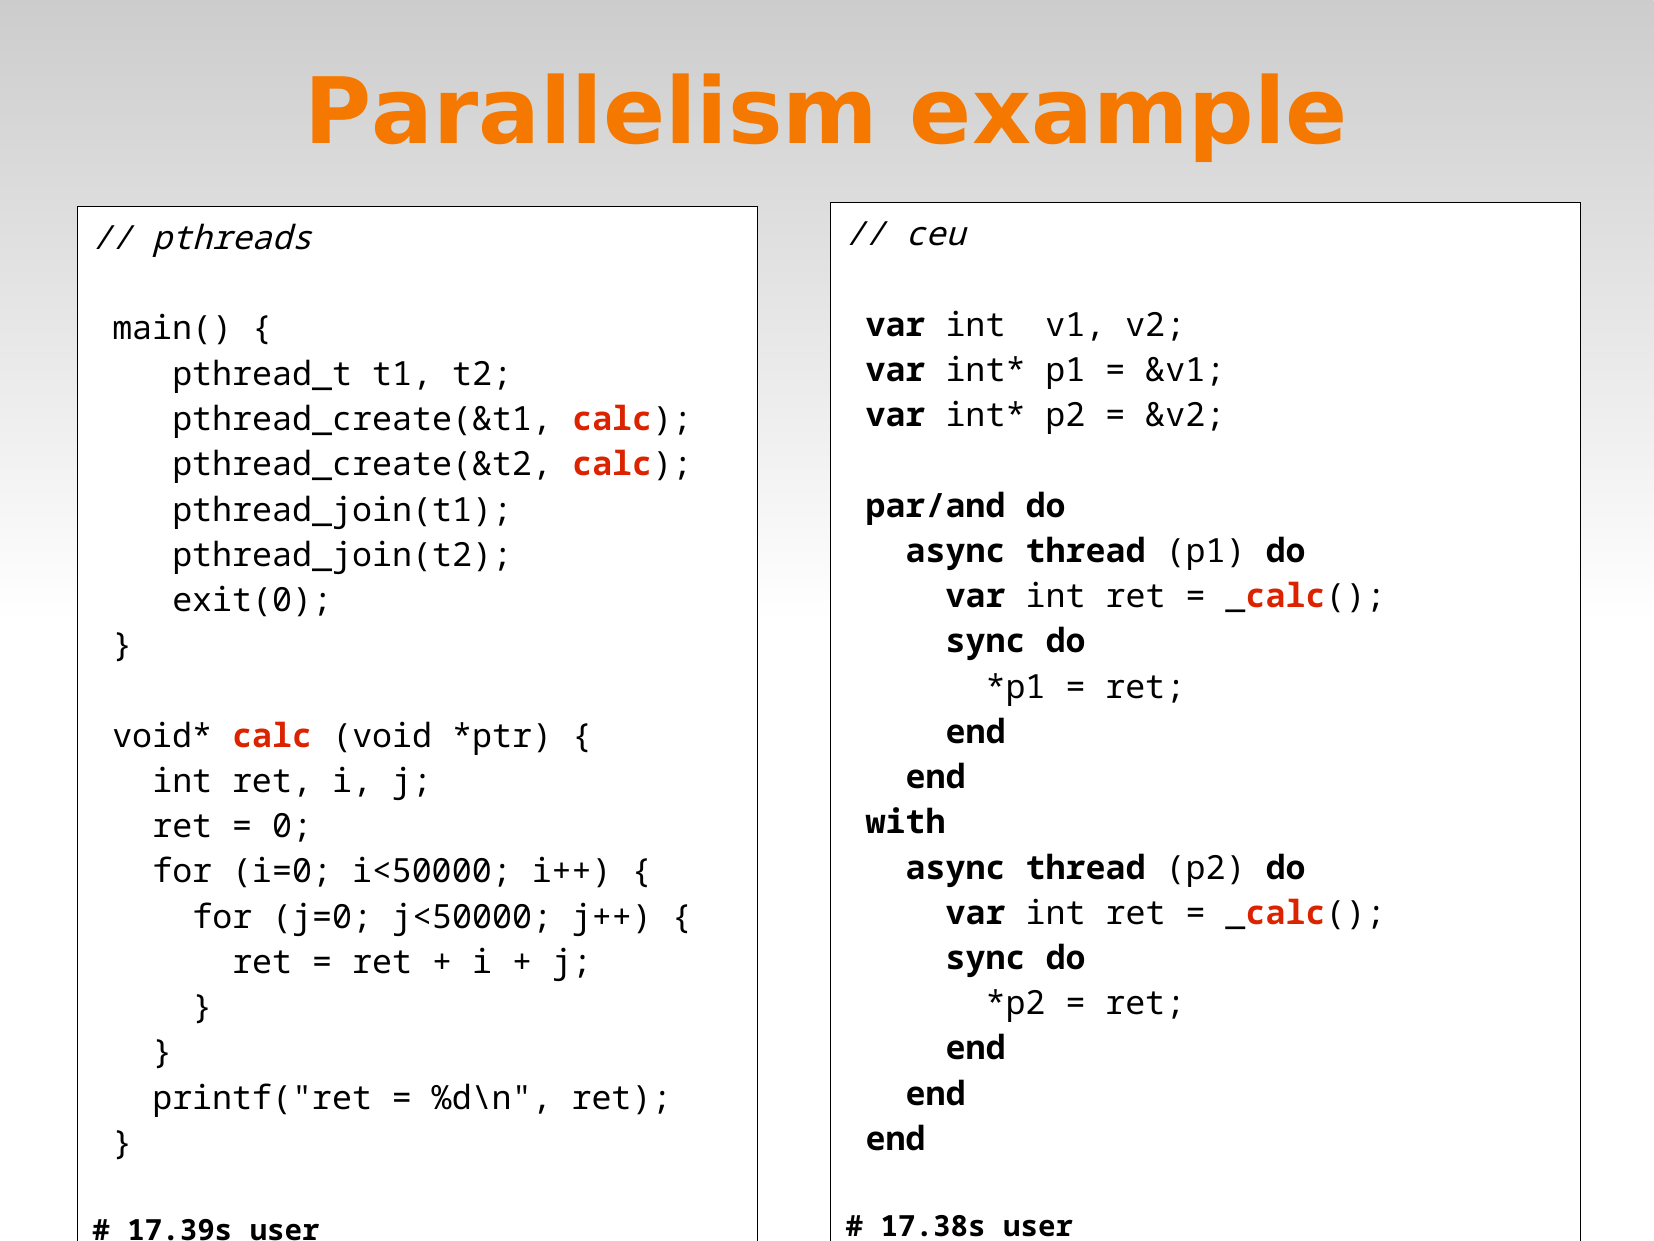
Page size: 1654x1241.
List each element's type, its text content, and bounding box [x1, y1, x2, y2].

text_box // ceu var int v1, v2; var int* p1 = &v1; var int* p2 = &v2; par/and do async thread (p1) do var int ret = _calc(); sync do *p1 = ret; end end with async thread (p2) do var int ret = _calc(); sync do *p2 = ret; end end end # 17.38s user # 0.02s system # 175% cpu 9.937 total [830, 202, 1581, 1231]
text_box // pthreads main() { pthread_t t1, t2; pthread_create(&t1, calc); pthread_create(&t2, calc); pthread_join(t1); pthread_join(t2); exit(0); } void* calc (void *ptr) { int ret, i, j; ret = 0; for (i=0; i<50000; i++) { for (j=0; j<50000; j++) { ret = ret + i + j; } } printf("ret = %d\n", ret); } # 17.39s user # 0.01s system # 175% cpu 9.890 total [77, 206, 758, 1218]
title Parallelism example [82, 8, 1571, 216]
